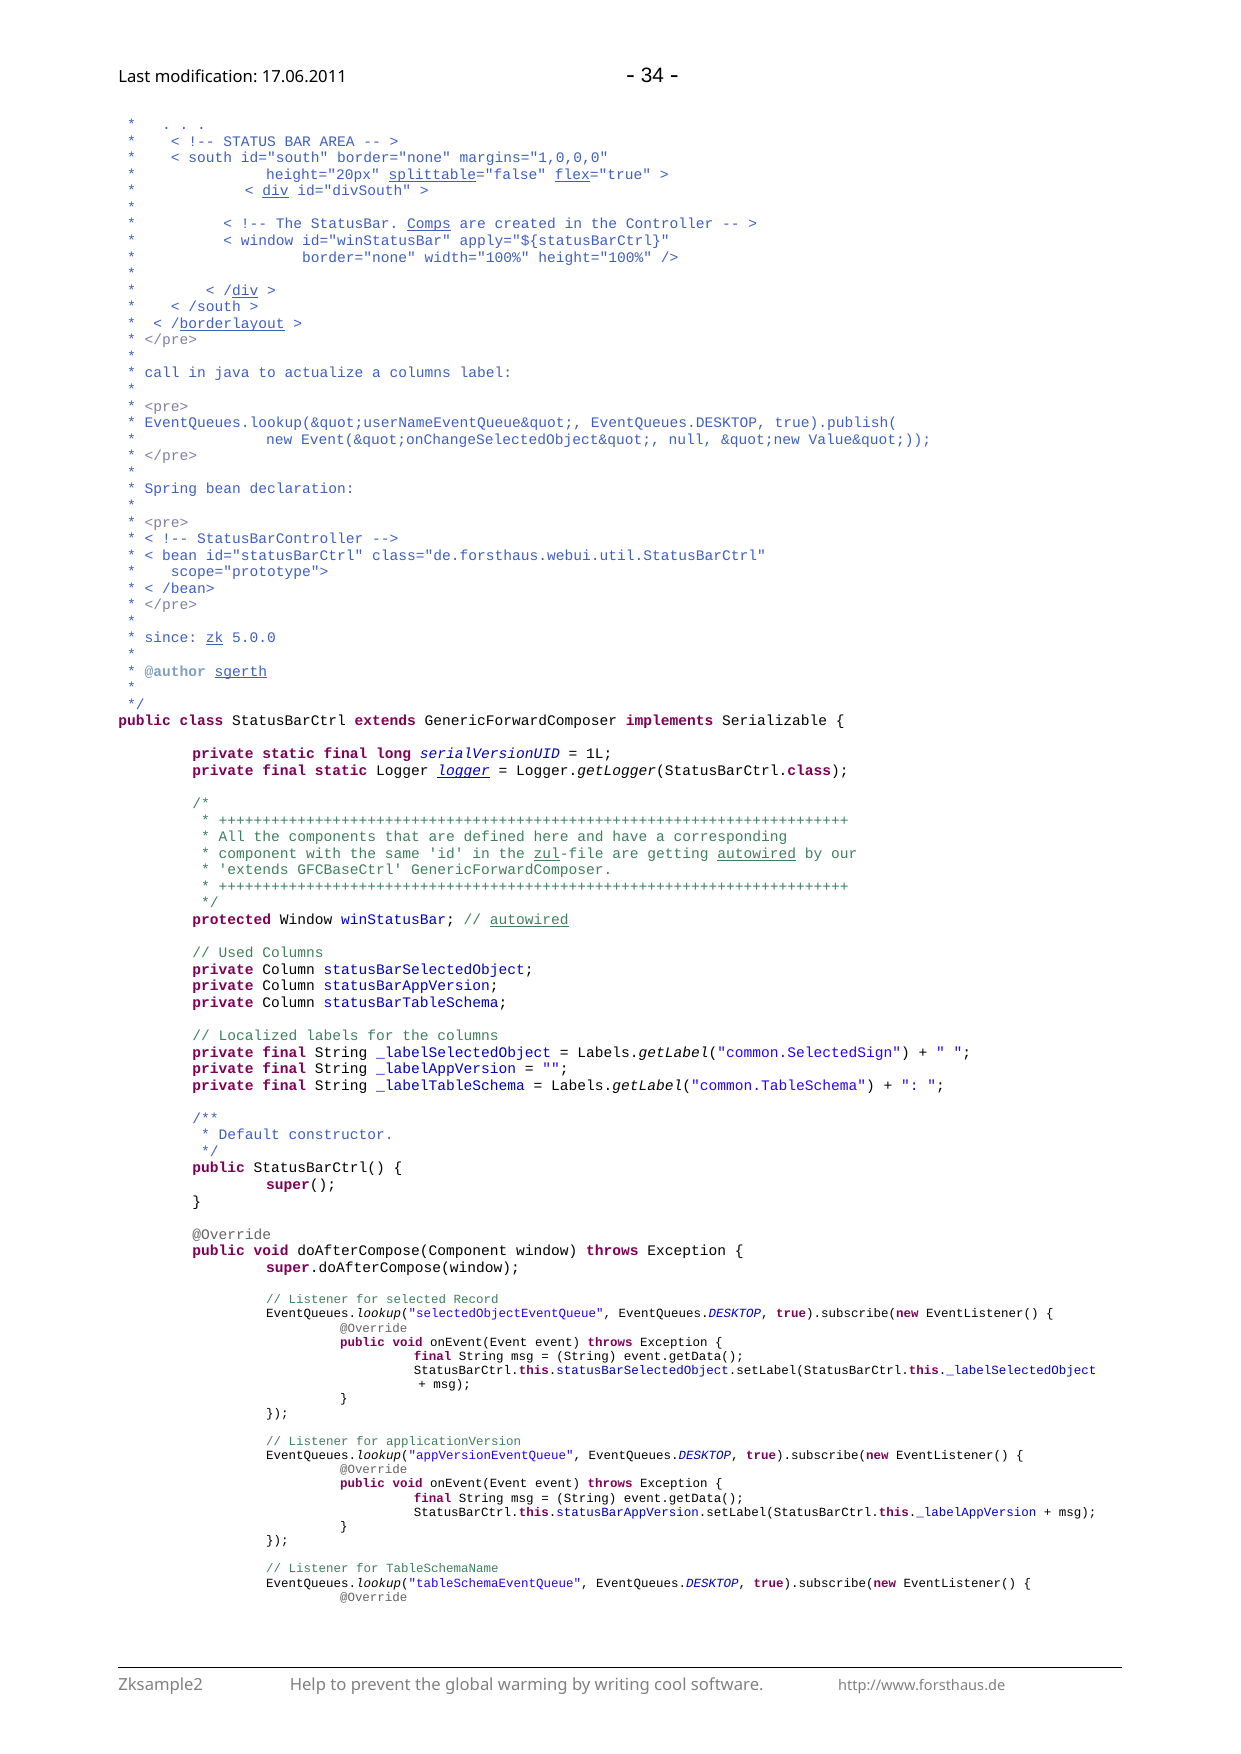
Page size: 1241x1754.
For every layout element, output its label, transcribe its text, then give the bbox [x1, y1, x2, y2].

text @Override [118, 1227, 1122, 1243]
text private Column statusBarTableSchema; [118, 995, 1122, 1012]
text public void onEvent(Event event) throws Exception { [118, 1336, 1122, 1350]
text */ [118, 697, 1122, 713]
text * <pre> [118, 515, 1122, 531]
text } [118, 1520, 1122, 1534]
text * height="20px" splittable="false" flex="true" > [118, 167, 1122, 183]
text * 'extends GFCBaseCtrl' GenericForwardComposer. [118, 863, 1122, 879]
text */ [118, 1144, 1122, 1161]
text * [118, 680, 1122, 697]
text protected Window winStatusBar; // autowired [118, 912, 1122, 929]
text * component with the same 'id' in the zul-file are getting autowired by our [118, 846, 1122, 863]
text * < /bean> [118, 581, 1122, 598]
text StatusBarCtrl.this.statusBarAppVersion.setLabel(StatusBarCtrl.this._labelAppVersion + msg); [118, 1506, 1122, 1520]
text private final String _labelSelectedObject = Labels.getLabel("common.SelectedSign") + " "; [118, 1045, 1122, 1061]
text /* [118, 796, 1122, 813]
text * < !-- STATUS BAR AREA -- > [118, 134, 1122, 150]
text public StatusBarCtrl() { [118, 1161, 1122, 1177]
text }); [118, 1407, 1122, 1421]
text * [118, 647, 1122, 664]
text super.doAfterCompose(window); [118, 1260, 1122, 1277]
text // Used Columns [118, 945, 1122, 962]
text * < /div > [118, 283, 1122, 299]
text EventQueues.lookup("selectedObjectEventQueue", EventQueues.DESKTOP, true).subscribe(new EventListener() { [118, 1307, 1122, 1322]
text * < !-- The StatusBar. Comps are created in the Controller -- > [118, 217, 1122, 233]
text @Override [118, 1591, 1122, 1605]
text * [118, 200, 1122, 217]
text * </pre> [118, 333, 1122, 349]
text * ++++++++++++++++++++++++++++++++++++++++++++++++++++++++++++++++++++++++ [118, 879, 1122, 896]
text }); [118, 1534, 1122, 1548]
text * All the components that are defined here and have a corresponding [118, 829, 1122, 846]
text * <pre> [118, 399, 1122, 415]
text * since: zk 5.0.0 [118, 631, 1122, 647]
text * < window id="winStatusBar" apply="${statusBarCtrl}" [118, 233, 1122, 250]
text * < /borderlayout > [118, 316, 1122, 333]
text * < !-- StatusBarController --> [118, 531, 1122, 548]
text super(); [118, 1177, 1122, 1194]
text // Listener for applicationVersion [118, 1435, 1122, 1449]
text * </pre> [118, 598, 1122, 614]
text @Override [118, 1322, 1122, 1336]
text * </pre> [118, 448, 1122, 465]
text private final String _labelAppVersion = ""; [118, 1061, 1122, 1078]
text * . . . [118, 117, 1122, 134]
text * < south id="south" border="none" margins="1,0,0,0" [118, 150, 1122, 167]
text * EventQueues.lookup(&quot;userNameEventQueue&quot;, EventQueues.DESKTOP, true).publish( [118, 415, 1122, 432]
text } [118, 1392, 1122, 1407]
text private final static Logger logger = Logger.getLogger(StatusBarCtrl.class); [118, 763, 1122, 780]
text private Column statusBarAppVersion; [118, 978, 1122, 995]
text @Override [118, 1463, 1122, 1477]
text * Default constructor. [118, 1128, 1122, 1144]
text // Listener for selected Record [118, 1293, 1122, 1307]
text final String msg = (String) event.getData(); [118, 1350, 1122, 1364]
text * < /south > [118, 299, 1122, 316]
text * [118, 266, 1122, 283]
text * new Event(&quot;onChangeSelectedObject&quot;, null, &quot;new Value&quot;)); [118, 432, 1122, 448]
text * call in java to actualize a columns label: [118, 366, 1122, 382]
text * border="none" width="100%" height="100%" /> [118, 250, 1122, 266]
text public void onEvent(Event event) throws Exception { [118, 1477, 1122, 1492]
text private static final long serialVersionUID = 1L; [118, 747, 1122, 763]
text // Localized labels for the columns [118, 1028, 1122, 1045]
text * @author sgerth [118, 664, 1122, 680]
text */ [118, 896, 1122, 912]
text * [118, 614, 1122, 631]
text /** [118, 1111, 1122, 1128]
text * [118, 465, 1122, 482]
text public class StatusBarCtrl extends GenericForwardComposer implements Serializable { [118, 713, 1122, 730]
text EventQueues.lookup("tableSchemaEventQueue", EventQueues.DESKTOP, true).subscribe(new EventListener() { [118, 1577, 1122, 1591]
text EventQueues.lookup("appVersionEventQueue", EventQueues.DESKTOP, true).subscribe(new EventListener() { [118, 1449, 1122, 1463]
text StatusBarCtrl.this.statusBarSelectedObject.setLabel(StatusBarCtrl.this._labelSelectedObject [118, 1364, 1122, 1378]
text * < bean id="statusBarCtrl" class="de.forsthaus.webui.util.StatusBarCtrl" [118, 548, 1122, 564]
text * [118, 498, 1122, 515]
text // Listener for TableSchemaName [118, 1562, 1122, 1577]
text * [118, 382, 1122, 399]
text private Column statusBarSelectedObject; [118, 962, 1122, 978]
text * scope="prototype"> [118, 564, 1122, 581]
text * ++++++++++++++++++++++++++++++++++++++++++++++++++++++++++++++++++++++++ [118, 813, 1122, 829]
text * < div id="divSouth" > [118, 183, 1122, 200]
text public void doAfterCompose(Component window) throws Exception { [118, 1243, 1122, 1260]
text } [118, 1194, 1122, 1210]
text * Spring bean declaration: [118, 482, 1122, 498]
text * [118, 349, 1122, 366]
text + msg); [118, 1378, 1122, 1392]
text final String msg = (String) event.getData(); [118, 1492, 1122, 1506]
text private final String _labelTableSchema = Labels.getLabel("common.TableSchema") + ": "; [118, 1078, 1122, 1094]
